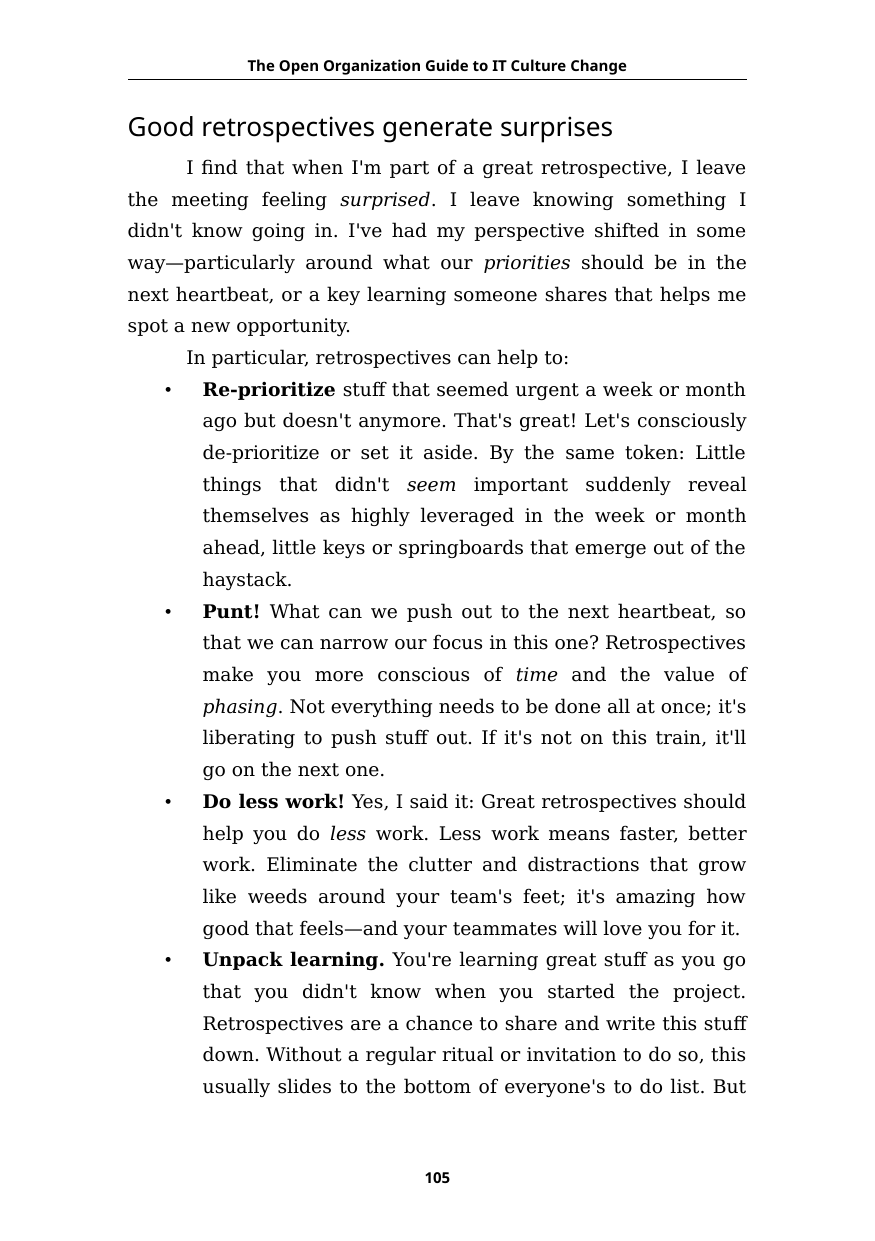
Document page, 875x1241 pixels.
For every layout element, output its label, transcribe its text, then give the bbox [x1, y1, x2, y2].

subtitle Good retrospectives generate surprises [127, 109, 747, 144]
text I find that when I'm part of a great retrospective, I leave the meeting feeling surprised. I leave knowing something I didn't know going in. I've had my perspective shifted in some way—particularly around what our priorities should be in the next heartbeat, or a key learning someone shares that helps me spot a new opportunity. [127, 157, 747, 337]
list Do less work! Yes, I said it: Great retrospectives should help you do less work. Less work means faster, better work. Eliminate the clutter and distractions that grow like weeds around your team's feet; it's amazing how good that feels—and your teammates will love you for it. [165, 791, 747, 939]
list Re-prioritize stuff that seemed urgent a week or month ago but doesn't anymore. That's great! Let's consciously de-prioritize or set it aside. By the same token: Little things that didn't seem important suddenly reveal themselves as highly leveraged in the week or month ahead, little keys or springboards that emerge out of the haystack. [165, 379, 747, 591]
list Unpack learning. You're learning great stuff as you go that you didn't know when you started the project. Retrospectives are a chance to share and write this stuff down. Without a regular ritual or invitation to do so, this usually slides to the bottom of everyone's to do list. But [165, 949, 747, 1098]
list Punt! What can we push out to the next heartbeat, so that we can narrow our focus in this one? Retrospectives make you more conscious of time and the value of phasing. Not everything needs to be done all at once; it's liberating to push stuff out. If it's not on this train, it'll go on the next one. [165, 601, 747, 781]
text In particular, retrospectives can help to: [127, 347, 747, 369]
